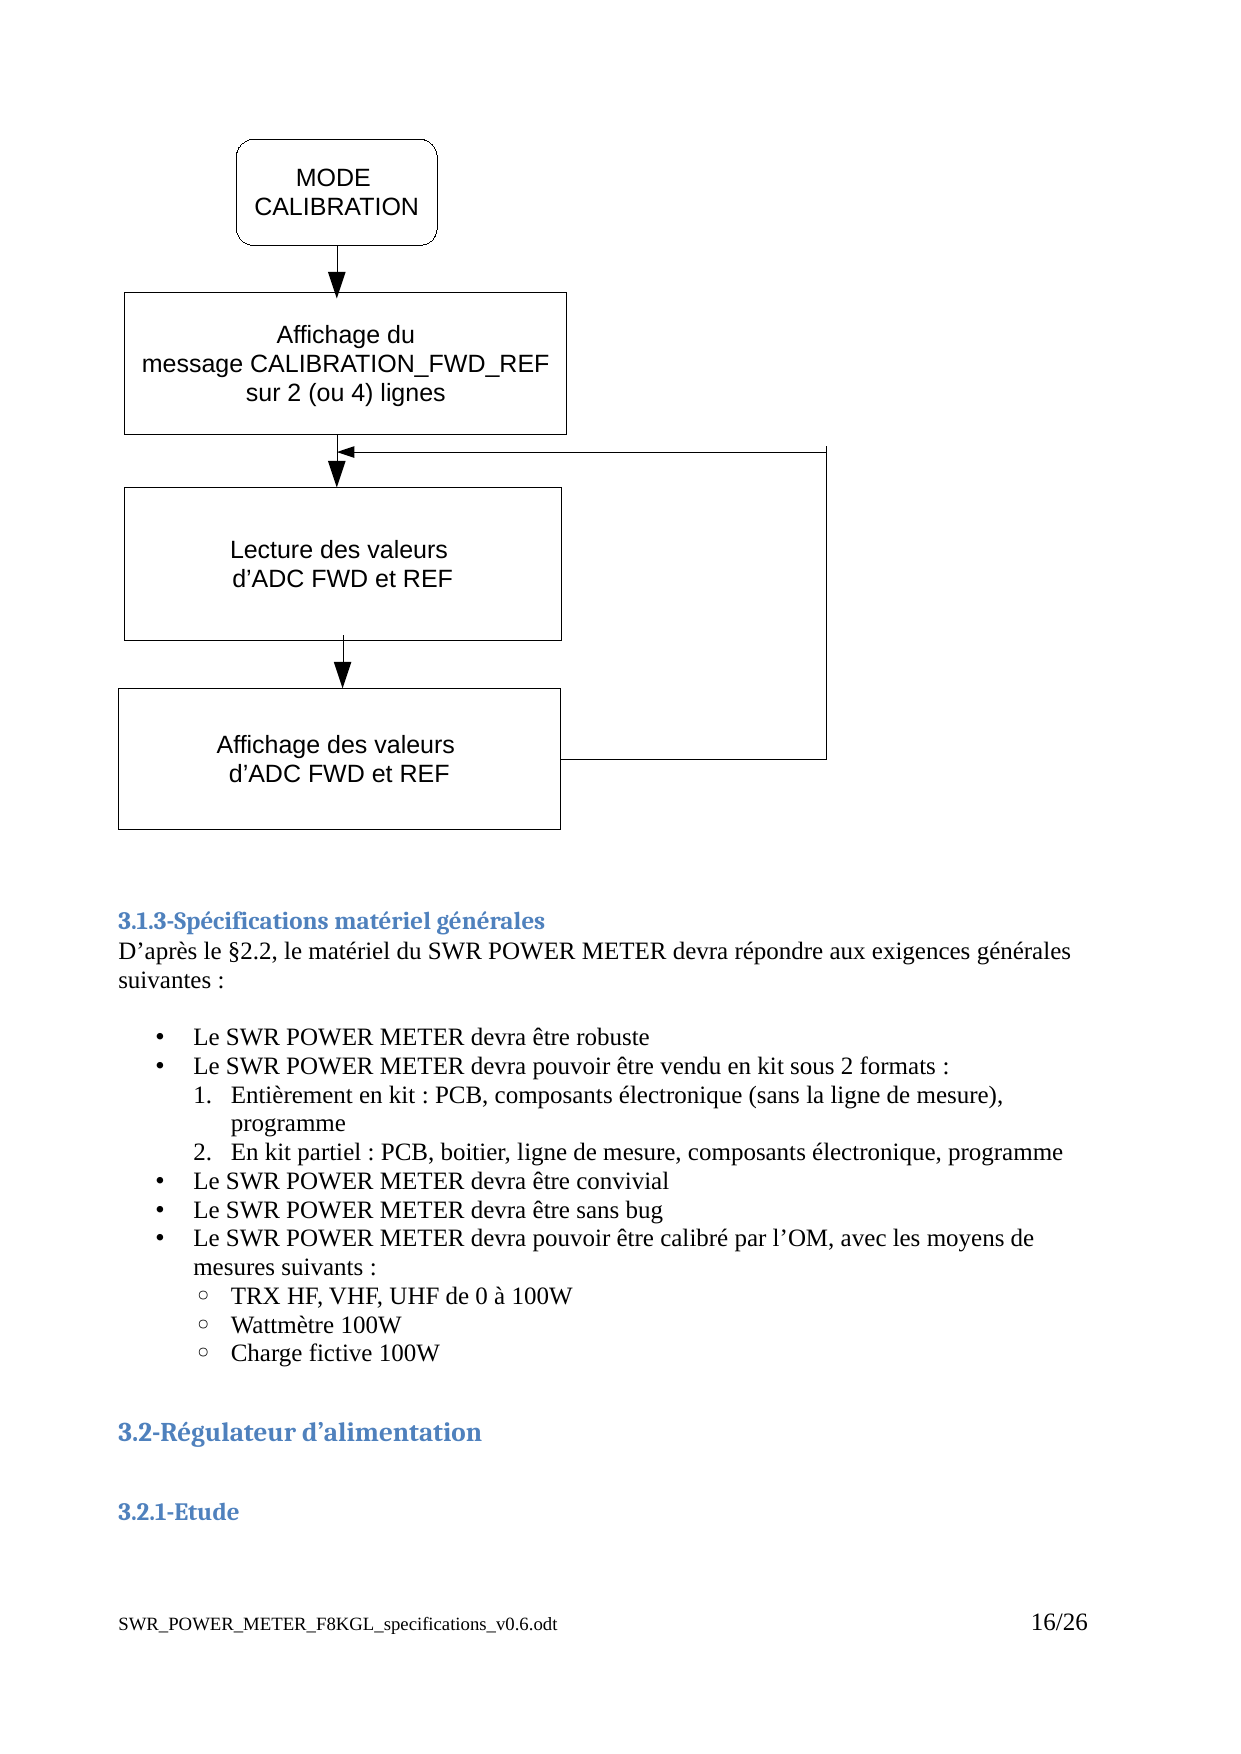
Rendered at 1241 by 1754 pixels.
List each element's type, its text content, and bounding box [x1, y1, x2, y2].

list Le SWR POWER METER devra pouvoir être calibré par l’OM, avec les moyens de mesures suivants : [156, 1223, 1122, 1281]
text D’après le §2.2, le matériel du SWR POWER METER devra répondre aux exigences générales suivantes : [118, 936, 1122, 993]
subtitle 3.1.3-Spécifications matériel générales [118, 907, 1122, 936]
subtitle 3.2.1-Etude [118, 1498, 1122, 1526]
list Entièrement en kit : PCB, composants électronique (sans la ligne de mesure), programme [193, 1080, 1122, 1137]
list Wattmètre 100W [193, 1310, 1122, 1338]
list Le SWR POWER METER devra être convivial [156, 1166, 1122, 1195]
list Le SWR POWER METER devra être sans bug [156, 1195, 1122, 1223]
list TRX HF, VHF, UHF de 0 à 100W [193, 1281, 1122, 1310]
list Le SWR POWER METER devra être robuste [156, 1022, 1122, 1051]
list En kit partiel : PCB, boitier, ligne de mesure, composants électronique, programme [193, 1137, 1122, 1166]
subtitle 3.2-Régulateur d’alimentation [118, 1417, 1122, 1448]
list Charge fictive 100W [193, 1338, 1122, 1367]
list Le SWR POWER METER devra pouvoir être vendu en kit sous 2 formats : [156, 1051, 1122, 1080]
